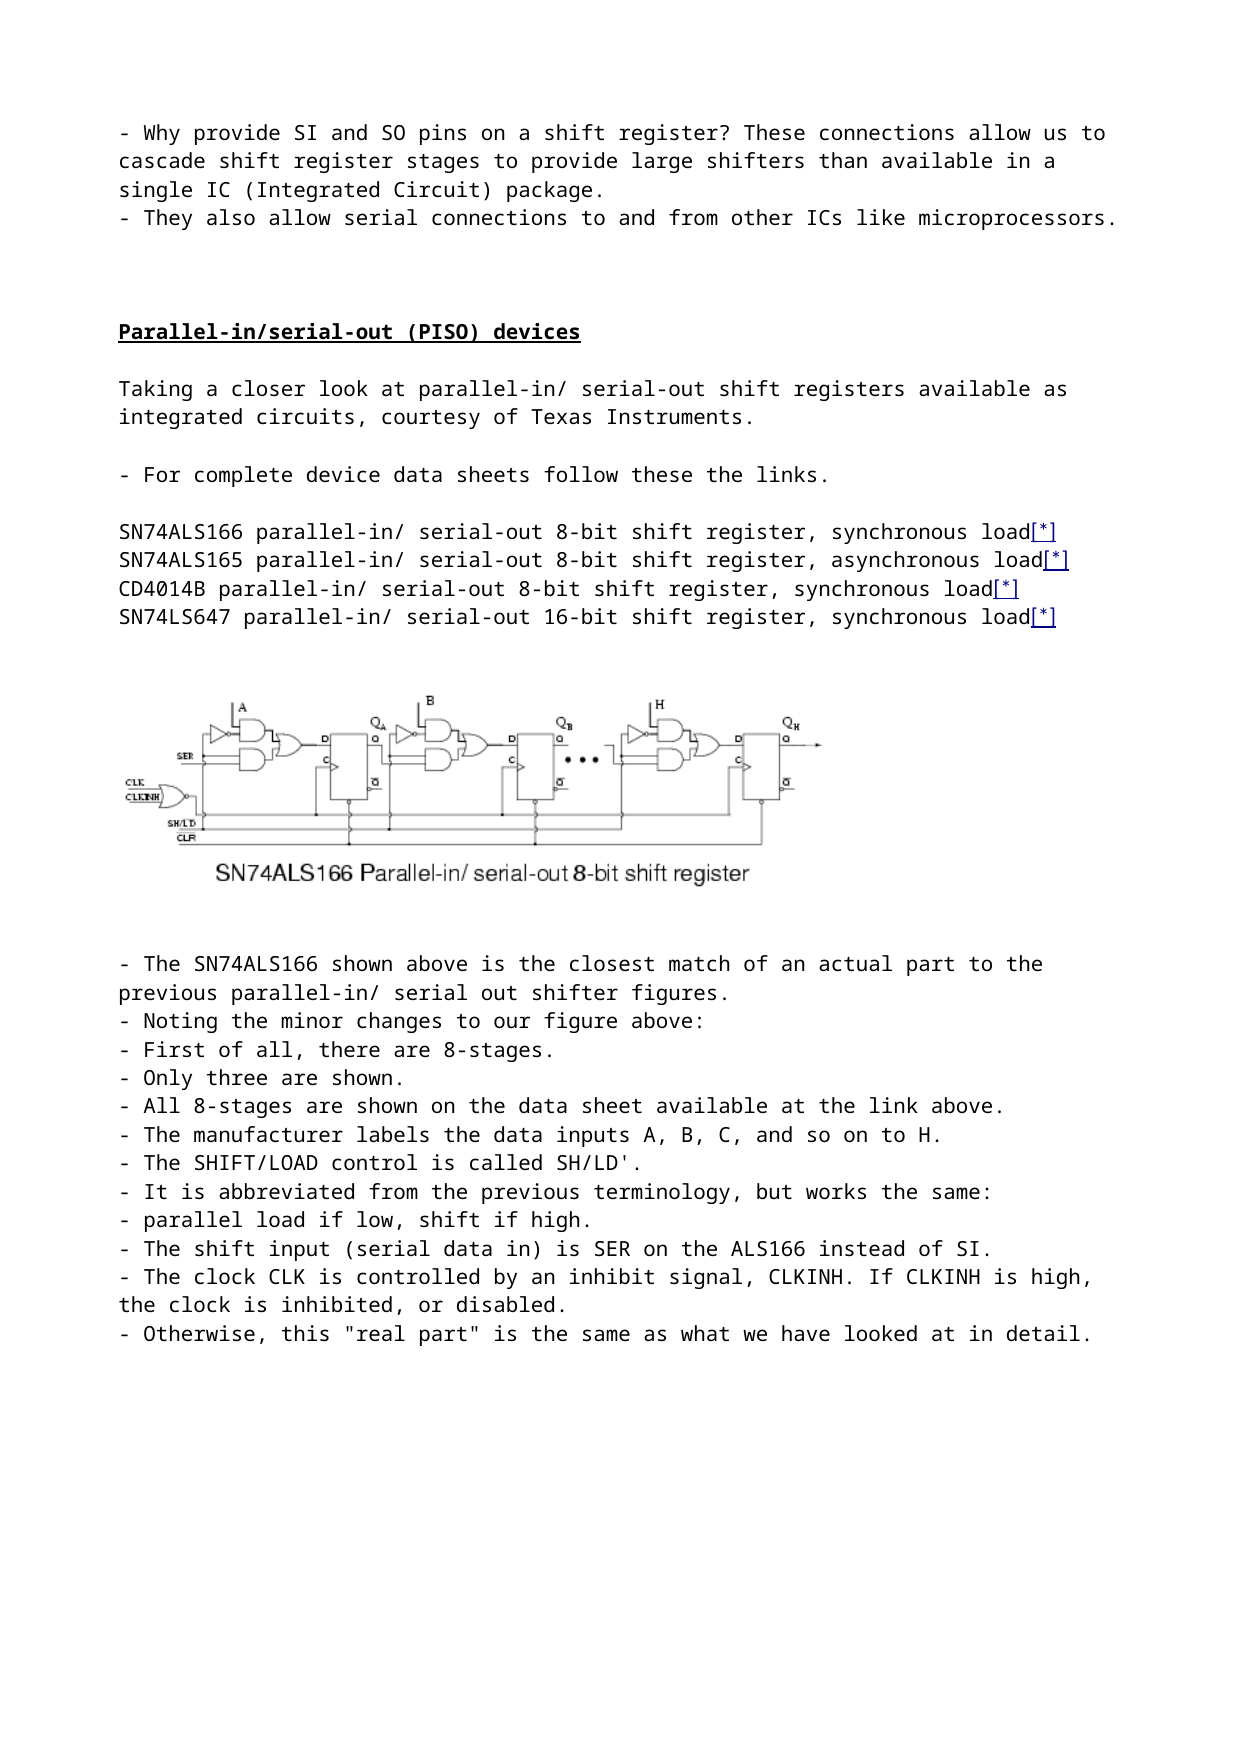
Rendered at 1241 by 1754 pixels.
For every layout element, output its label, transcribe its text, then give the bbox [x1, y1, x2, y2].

subtitle Parallel-in/serial-out (PISO) devices [118, 317, 1122, 346]
text - Why provide SI and SO pins on a shift register? These connections allow us to cascade shift register stages to provide large shifters than available in a single IC (Integrated Circuit) package. [118, 118, 1122, 203]
text - The clock CLK is controlled by an inhibit signal, CLKINH. If CLKINH is high, the clock is inhibited, or disabled. [118, 1262, 1122, 1319]
text Taking a closer look at parallel-in/ serial-out shift registers available as integrated circuits, courtesy of Texas Instruments. [118, 374, 1122, 431]
text - parallel load if low, shift if high. [118, 1205, 1122, 1234]
text - They also allow serial connections to and from other ICs like microprocessors. [118, 203, 1122, 232]
text - Otherwise, this "real part" is the same as what we have looked at in detail. [118, 1319, 1122, 1347]
picture [118, 688, 829, 893]
text - For complete device data sheets follow these the links. [118, 460, 1122, 489]
text - The SHIFT/LOAD control is called SH/LD'. [118, 1148, 1122, 1177]
text SN74ALS165 parallel-in/ serial-out 8-bit shift register, asynchronous load[*] [118, 545, 1122, 574]
text SN74LS647 parallel-in/ serial-out 16-bit shift register, synchronous load[*] [118, 602, 1122, 631]
text - The shift input (serial data in) is SER on the ALS166 instead of SI. [118, 1234, 1122, 1262]
text - First of all, there are 8-stages. [118, 1035, 1122, 1063]
text - It is abbreviated from the previous terminology, but works the same: [118, 1177, 1122, 1205]
text CD4014B parallel-in/ serial-out 8-bit shift register, synchronous load[*] [118, 574, 1122, 602]
text SN74ALS166 parallel-in/ serial-out 8-bit shift register, synchronous load[*] [118, 517, 1122, 545]
text - The SN74ALS166 shown above is the closest match of an actual part to the previous parallel-in/ serial out shifter figures. [118, 949, 1122, 1006]
text - All 8-stages are shown on the data sheet available at the link above. [118, 1092, 1122, 1120]
text - Only three are shown. [118, 1063, 1122, 1092]
text - The manufacturer labels the data inputs A, B, C, and so on to H. [118, 1120, 1122, 1148]
text - Noting the minor changes to our figure above: [118, 1006, 1122, 1035]
